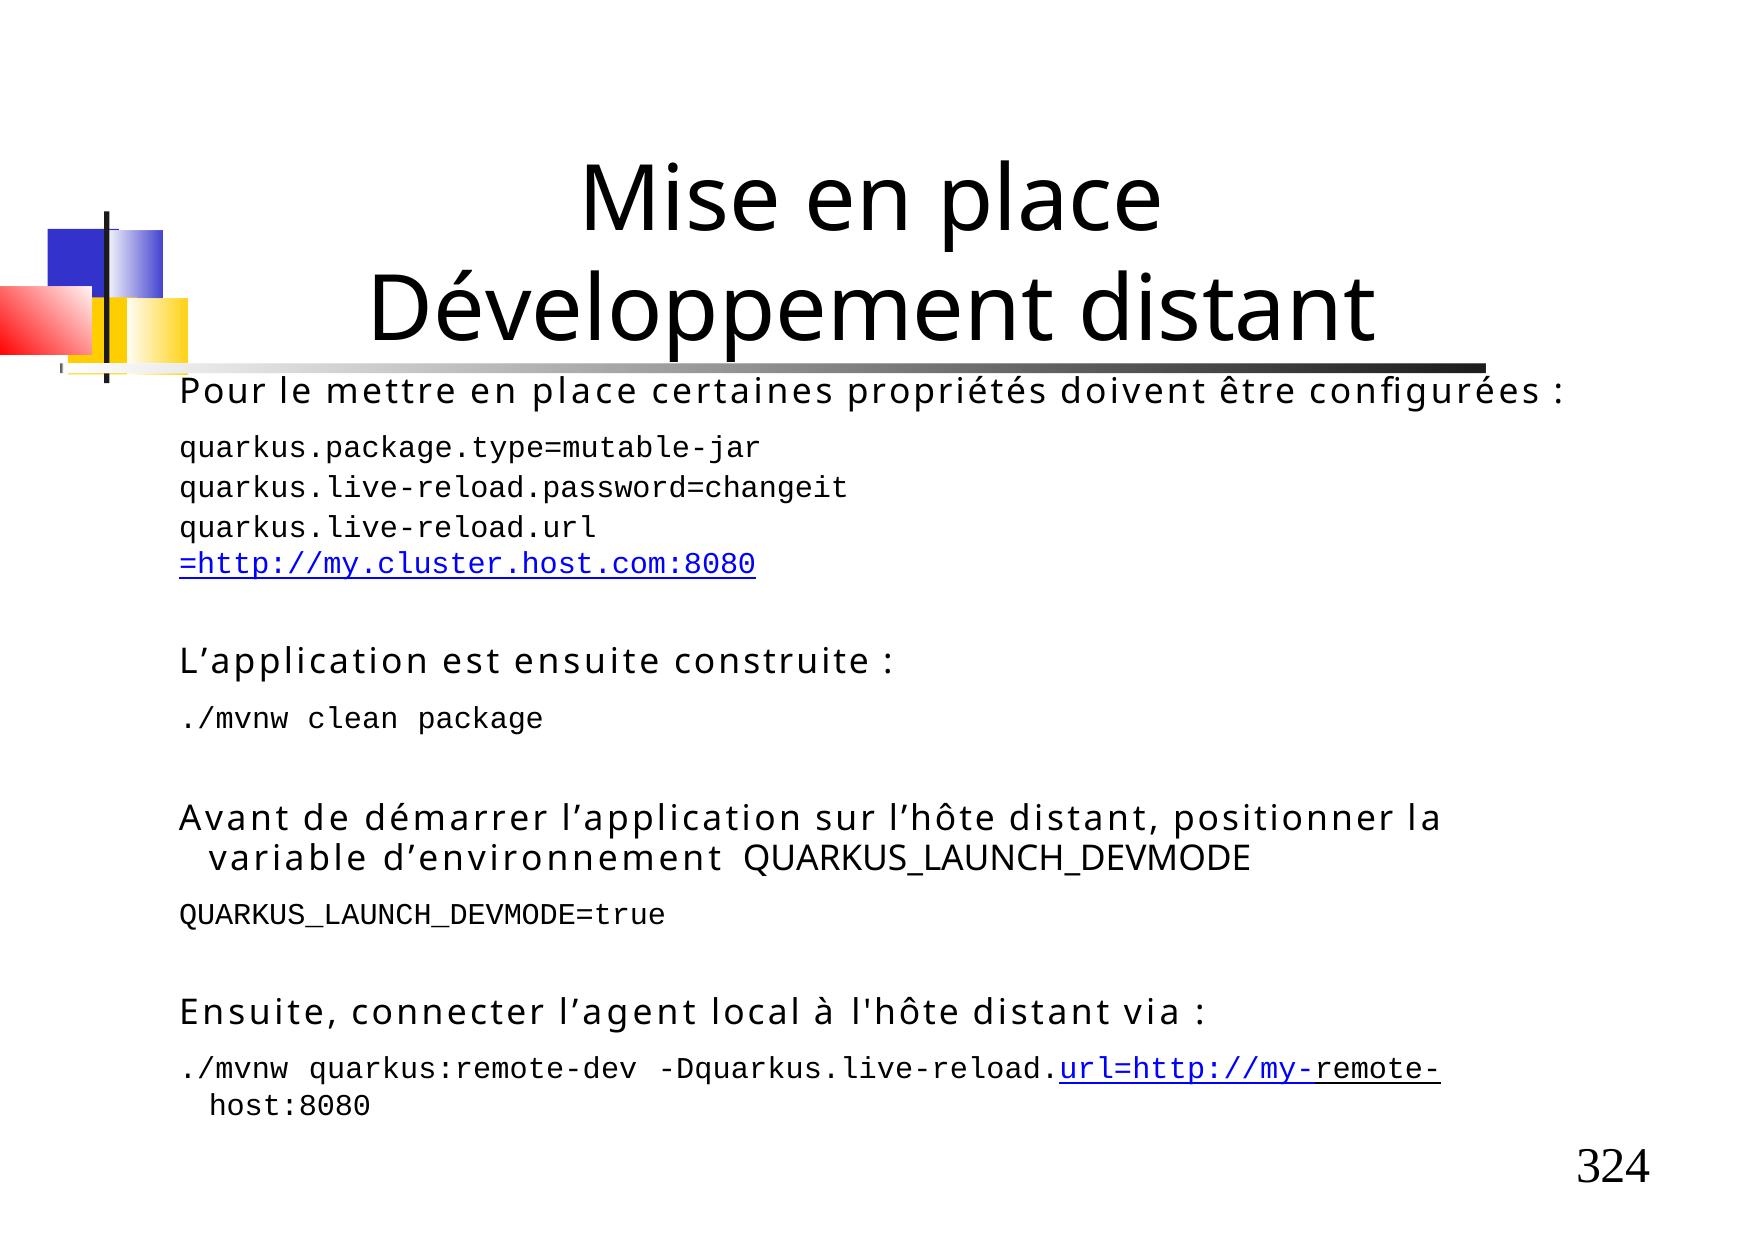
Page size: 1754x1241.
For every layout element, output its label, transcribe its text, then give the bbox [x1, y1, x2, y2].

title Mise en place Développement distant [330, 130, 1414, 346]
slide_number 324 [1569, 1135, 1660, 1241]
picture [0, 285, 92, 355]
text_box Pour le mettre en place certaines propriétés doivent être configurées : quarkus.package.type=mutable-jar quarkus.live-reload.password=changeit quarkus.live-reload.url=http://my.cluster.host.com:8080 L’application est ensuite construite : ./mvnw clean package Avant de démarrer l’application sur l’hôte distant, positionner la variable d’environnement QUARKUS_LAUNCH_DEVMODE QUARKUS_LAUNCH_DEVMODE=true Ensuite, connecter l’agent local à l'hôte distant via : ./mvnw quarkus:remote-dev -Dquarkus.live-reload.url=http://my-remote- host:8080 [177, 346, 1610, 1122]
picture [60, 229, 188, 384]
